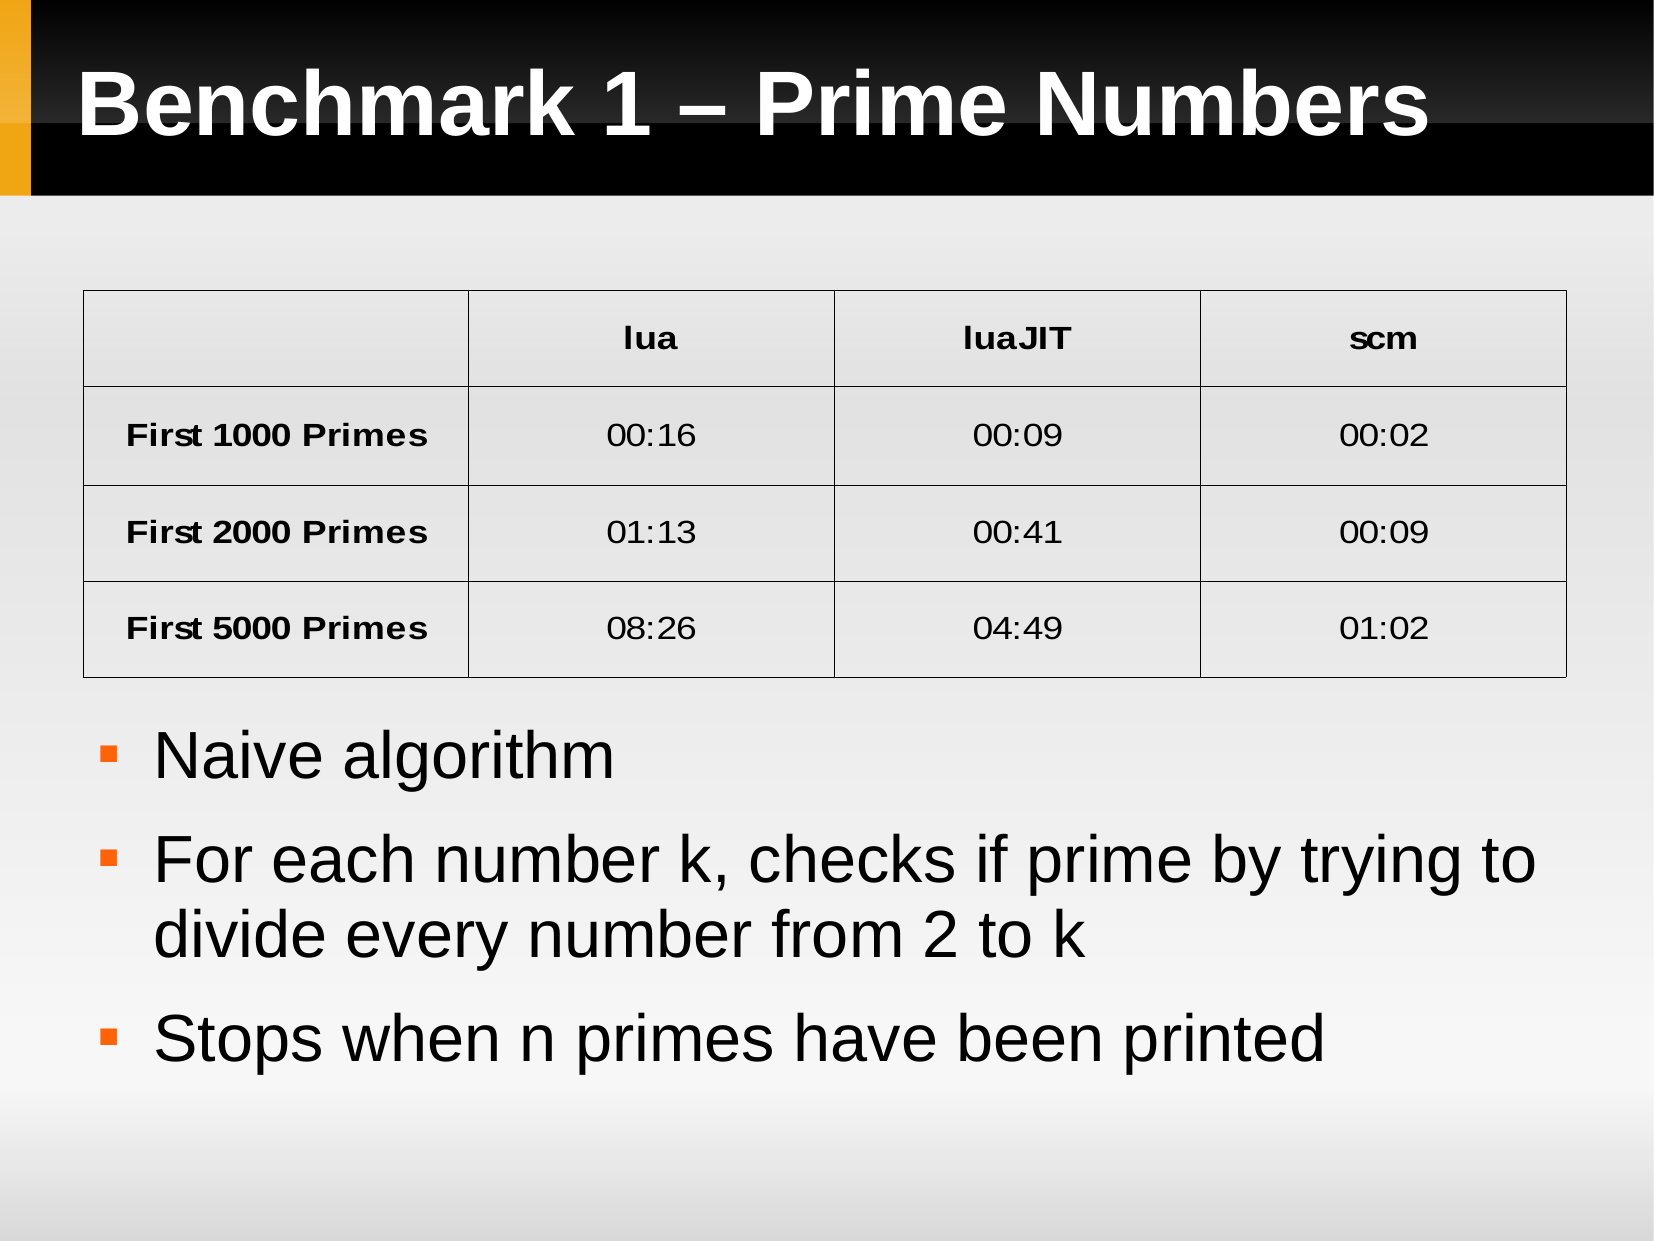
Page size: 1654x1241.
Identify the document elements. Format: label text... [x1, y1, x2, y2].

title Benchmark 1 – Prime Numbers [76, 0, 1565, 208]
list Naive algorithm For each number k, checks if prime by trying to divide every number from 2 to k Stops when n primes have been printed [82, 717, 1571, 1181]
chart [82, 290, 1571, 681]
picture [0, 0, 1654, 1241]
